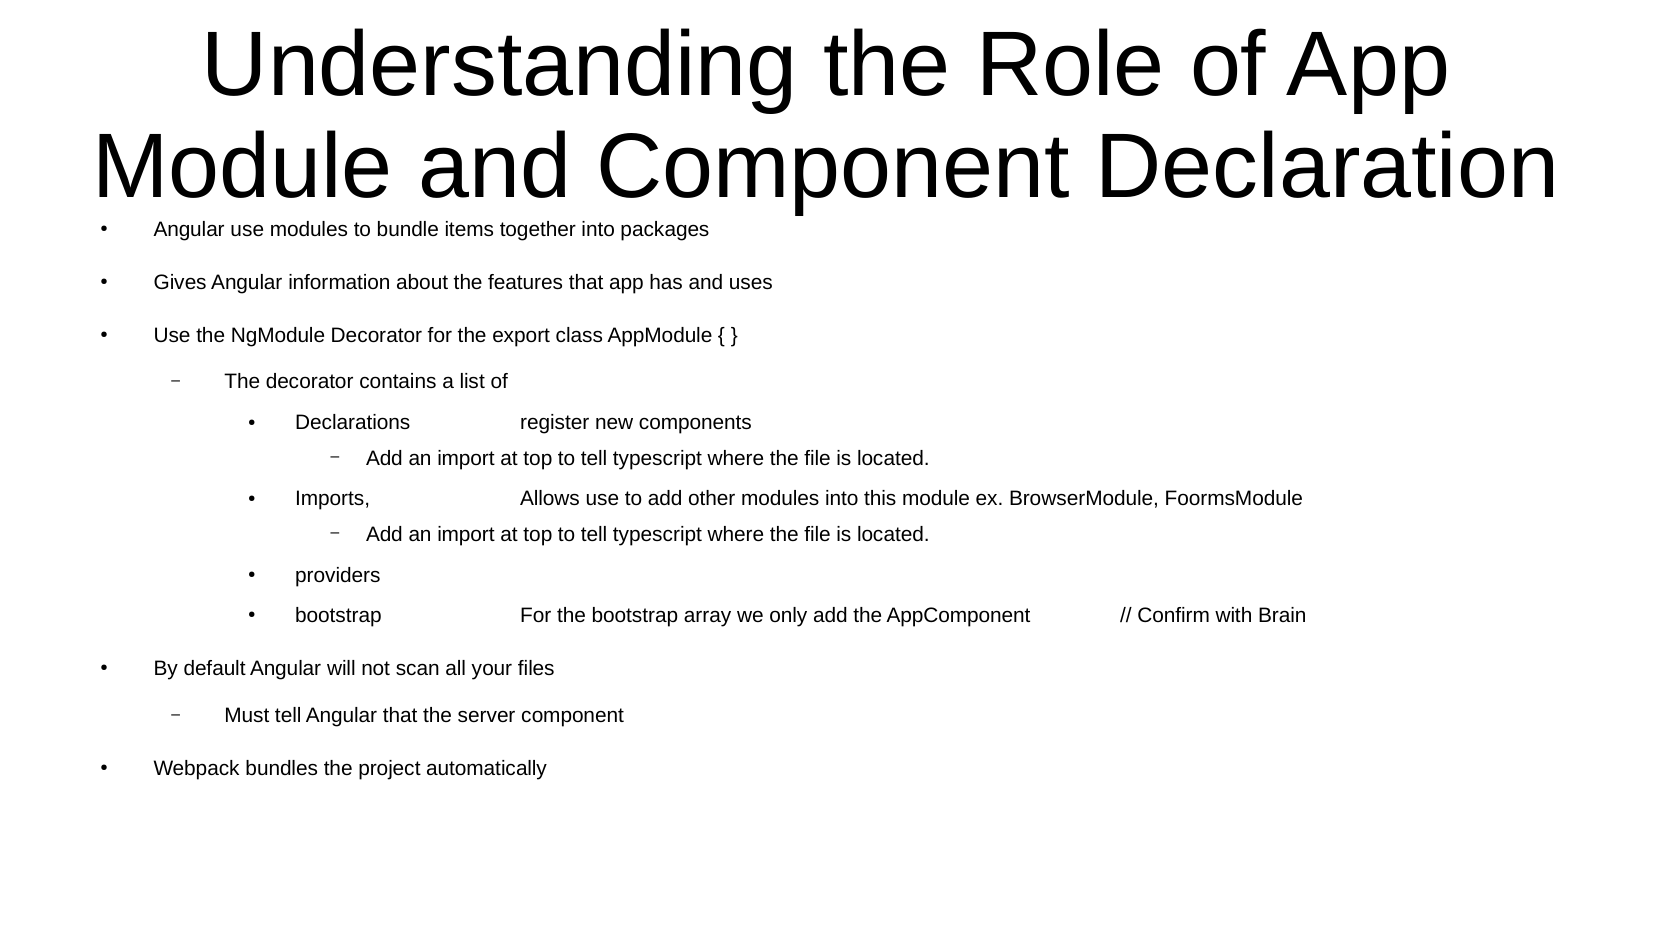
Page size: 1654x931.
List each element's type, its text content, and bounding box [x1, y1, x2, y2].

title Understanding the Role of App Module and Component Declaration [82, 12, 1571, 217]
list Angular use modules to bundle items together into packages Gives Angular information about the features that app has and uses Use the NgModule Decorator for the export class AppModule { } The decorator contains a list of Declarations register new components Add an import at top to tell typescript where the file is located. Imports, Allows use to add other modules into this module ex. BrowserModule, FoormsModule Add an import at top to tell typescript where the file is located. providers bootstrap For the bootstrap array we only add the AppComponent // Confirm with Brain By default Angular will not scan all your files Must tell Angular that the server component Webpack bundles the project automatically [82, 217, 1576, 901]
